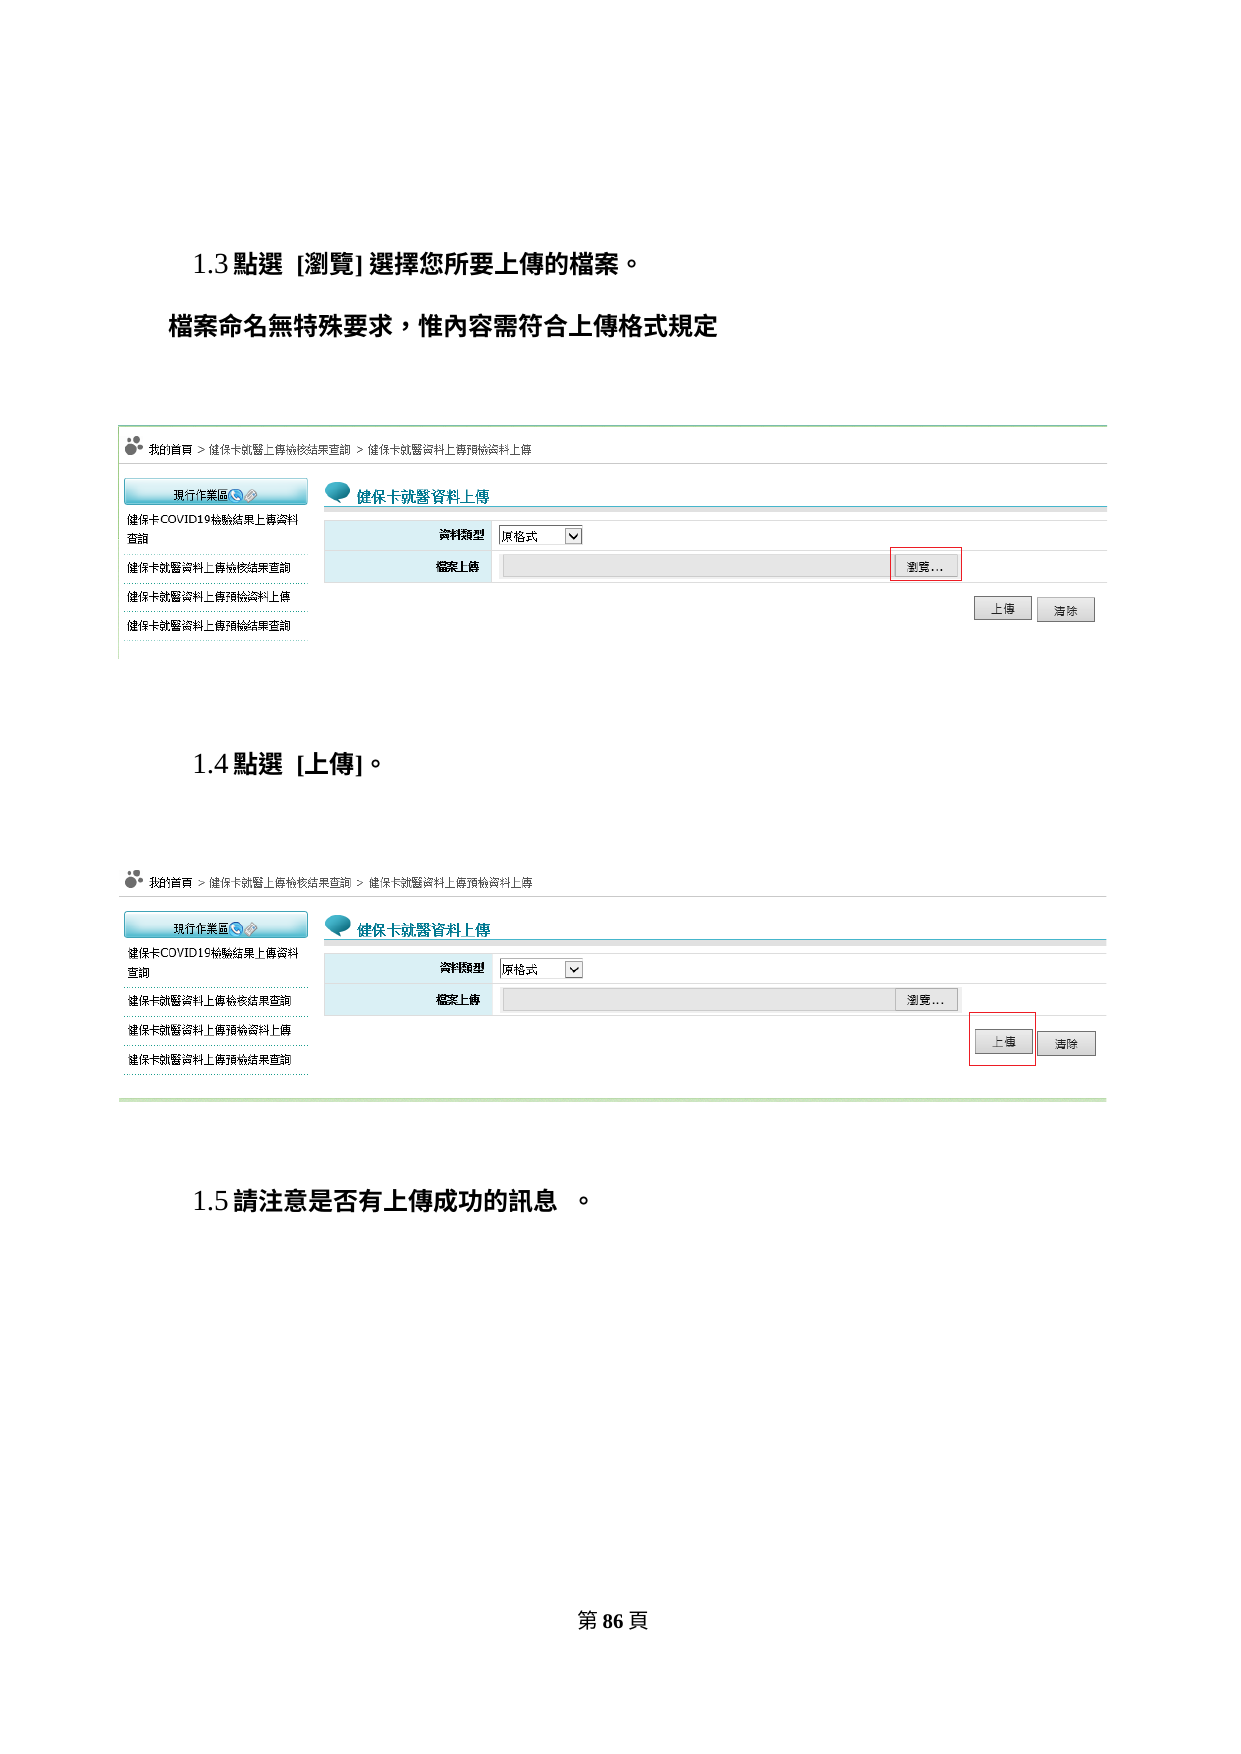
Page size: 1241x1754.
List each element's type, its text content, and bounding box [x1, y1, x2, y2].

list 點選 [上傳]。 [192, 721, 1107, 783]
text 檔案命名無特殊要求，惟內容需符合上傳格式規定 [118, 283, 1107, 346]
picture [118, 425, 1108, 659]
list 請注意是否有上傳成功的訊息 。 [192, 1158, 1107, 1221]
list 點選 [瀏覽] 選擇您所要上傳的檔案。 [192, 221, 1107, 283]
picture [119, 860, 1107, 1102]
